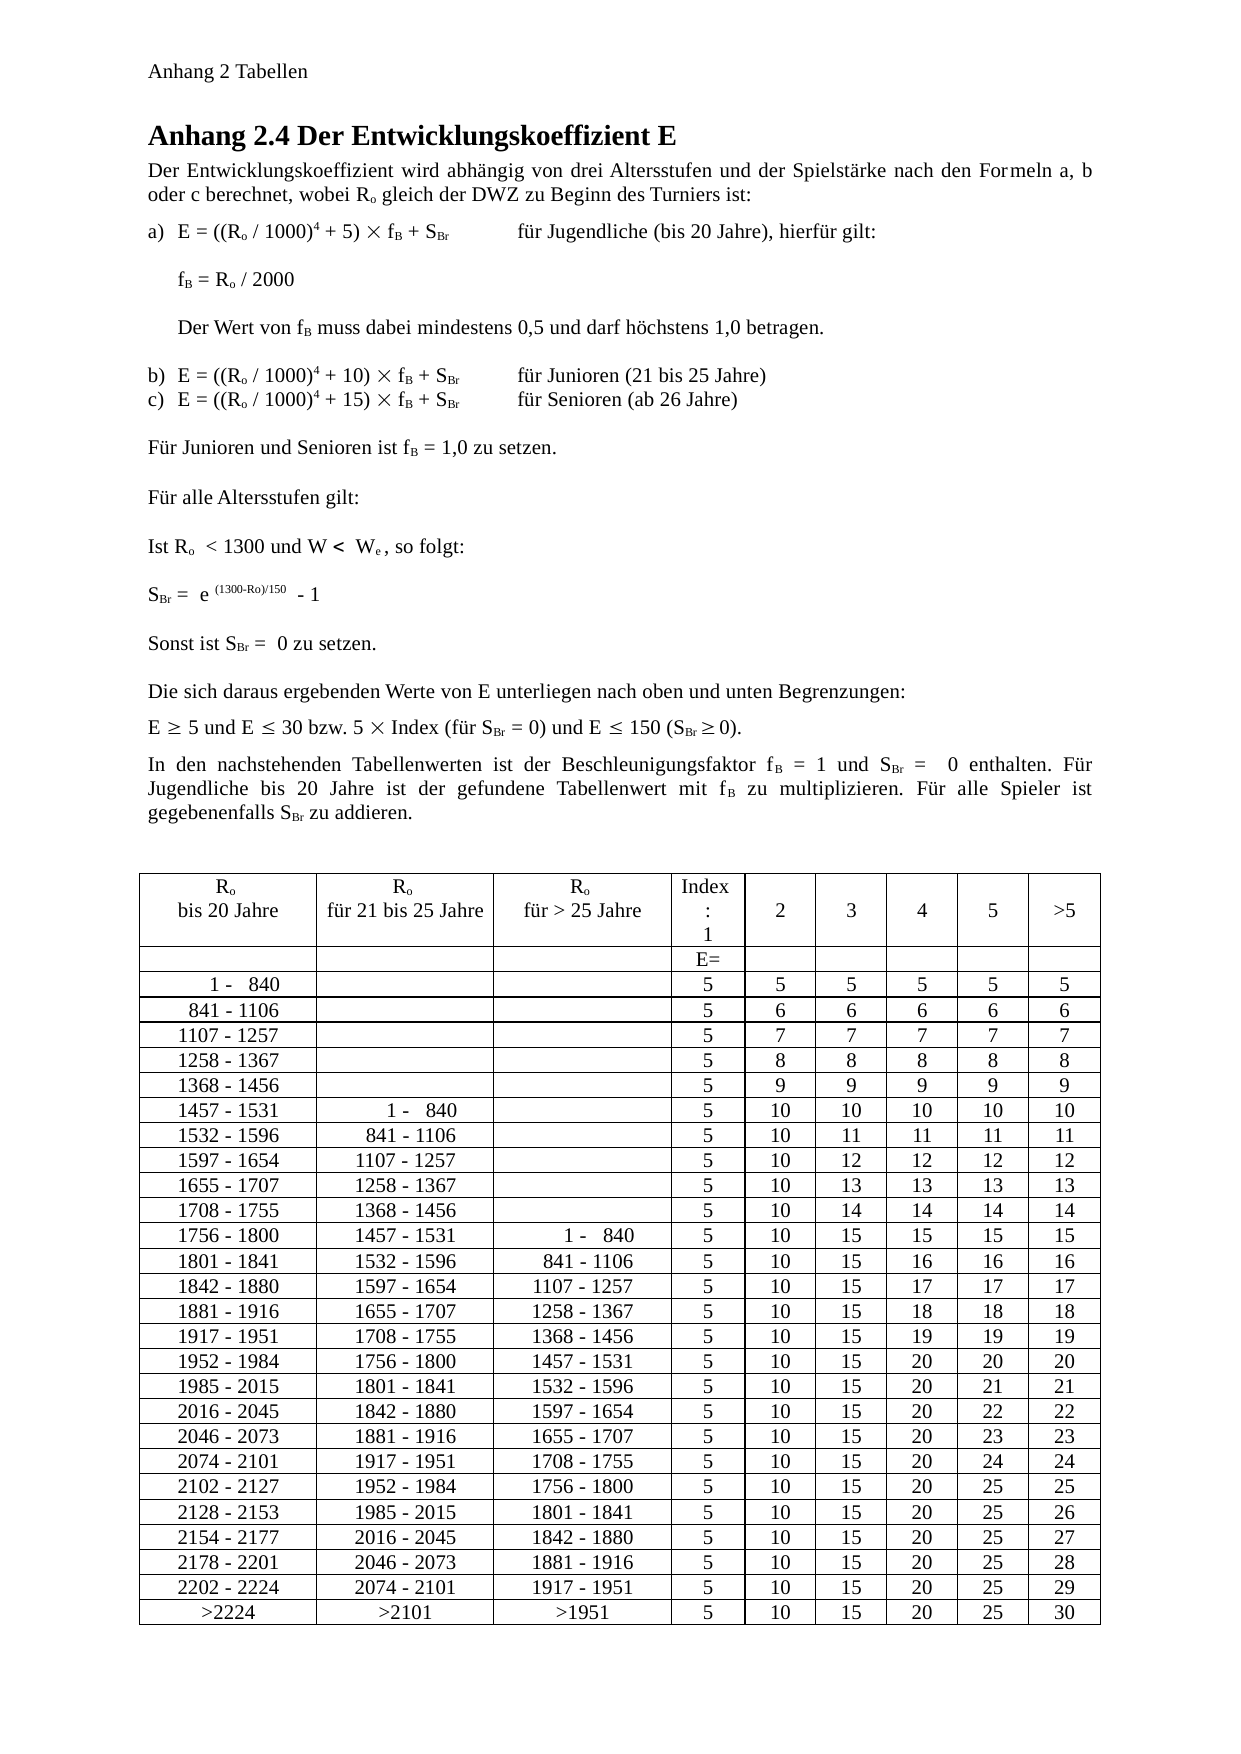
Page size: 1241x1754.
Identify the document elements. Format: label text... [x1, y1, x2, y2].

table_cell 10 [1029, 1098, 1100, 1122]
table_cell 15 [816, 1349, 886, 1373]
table_cell 5 [672, 1274, 744, 1298]
table_cell 5 [672, 1575, 744, 1599]
table_cell 15 [816, 1374, 886, 1398]
table_cell 2046 - 2073 [317, 1550, 493, 1574]
table_cell 1107 - 1257 [494, 1274, 671, 1298]
table_cell [140, 947, 316, 971]
table_cell 9 [816, 1073, 886, 1097]
table_cell [494, 1148, 671, 1172]
table_cell 1655 - 1707 [317, 1299, 493, 1323]
table_cell 5 [672, 1399, 744, 1423]
table_cell [494, 1048, 671, 1072]
table_cell 16 [1029, 1249, 1100, 1272]
table_cell [816, 947, 886, 971]
table_cell 10 [887, 1098, 957, 1122]
table_cell 12 [887, 1148, 957, 1172]
table_cell 1881 - 1916 [494, 1550, 671, 1574]
table_cell 10 [746, 1098, 815, 1122]
table_cell 15 [816, 1249, 886, 1272]
table_cell 10 [746, 1424, 815, 1448]
table_cell 5 [672, 1299, 744, 1323]
table_cell [494, 1123, 671, 1147]
table_cell 12 [1029, 1148, 1100, 1172]
table_cell 10 [746, 1223, 815, 1247]
table_cell 1842 - 1880 [317, 1399, 493, 1423]
table_cell 23 [1029, 1424, 1100, 1448]
table_cell 8 [887, 1048, 957, 1072]
table_header >5 [1029, 874, 1100, 946]
table_cell >2101 [317, 1600, 493, 1624]
table_cell 10 [746, 1550, 815, 1574]
table_cell 1532 - 1596 [317, 1249, 493, 1272]
table_cell 8 [958, 1048, 1028, 1072]
table_cell 1952 - 1984 [317, 1474, 493, 1498]
table_cell 15 [816, 1600, 886, 1624]
table_cell 5 [672, 1550, 744, 1574]
table_cell [494, 1023, 671, 1047]
table_cell 7 [816, 1023, 886, 1047]
table_cell 2046 - 2073 [140, 1424, 316, 1448]
table_cell 10 [746, 1374, 815, 1398]
table_cell 6 [887, 998, 957, 1021]
table_cell 8 [816, 1048, 886, 1072]
text Für Junioren und Senioren ist fB = 1,0 zu setzen. [148, 435, 1092, 459]
text In den nachstehenden Tabellenwerten ist der Beschleunigungsfaktor fB = 1 und SBr = 0 enthalten. Für Jugendliche bis 20 Jahre ist der gefundene Tabellenwert mit fB zu multiplizieren. Für alle Spieler ist gegebenenfalls SBr zu addieren. [148, 752, 1092, 824]
table_cell 15 [816, 1223, 886, 1247]
table_header Ro für 21 bis 25 Jahre [317, 874, 493, 946]
table_cell 27 [1029, 1525, 1100, 1549]
table_cell 10 [746, 1349, 815, 1373]
table_cell 14 [958, 1198, 1028, 1222]
table_cell 20 [887, 1600, 957, 1624]
table_cell 19 [958, 1324, 1028, 1348]
table_cell 1258 - 1367 [317, 1173, 493, 1197]
table_cell 16 [887, 1249, 957, 1272]
table_cell 1457 - 1531 [494, 1349, 671, 1373]
table_cell 13 [887, 1173, 957, 1197]
table_cell 14 [1029, 1198, 1100, 1222]
table_cell 25 [958, 1474, 1028, 1498]
table_cell 13 [816, 1173, 886, 1197]
table_cell 1842 - 1880 [494, 1525, 671, 1549]
table_cell 841 - 1106 [494, 1249, 671, 1272]
table_cell [317, 1023, 493, 1047]
table_cell 2102 - 2127 [140, 1474, 316, 1498]
table_cell 20 [887, 1474, 957, 1498]
table_cell 5 [672, 1349, 744, 1373]
table_cell 15 [816, 1550, 886, 1574]
list E = ((Ro / 1000)4 + 15)  fB + SBr für Senioren (ab 26 Jahre) [148, 387, 1092, 411]
table_cell 1532 - 1596 [140, 1123, 316, 1147]
table_cell 25 [958, 1525, 1028, 1549]
table_cell 1708 - 1755 [140, 1198, 316, 1222]
table_cell 18 [887, 1299, 957, 1323]
table_cell 18 [958, 1299, 1028, 1323]
table_cell 20 [887, 1500, 957, 1523]
table_cell 15 [816, 1274, 886, 1298]
table_cell 15 [1029, 1223, 1100, 1247]
table_cell 11 [958, 1123, 1028, 1147]
table_cell 2074 - 2101 [140, 1449, 316, 1473]
table_cell 1655 - 1707 [140, 1173, 316, 1197]
table_cell 5 [672, 998, 744, 1021]
table_cell 12 [958, 1148, 1028, 1172]
table_cell 19 [887, 1324, 957, 1348]
table_cell [317, 998, 493, 1021]
table_cell >2224 [140, 1600, 316, 1624]
table_cell 28 [1029, 1550, 1100, 1574]
table_cell 5 [672, 1324, 744, 1348]
table_cell 26 [1029, 1500, 1100, 1523]
table_cell 5 [672, 1424, 744, 1448]
table_cell 20 [887, 1449, 957, 1473]
table_cell 1532 - 1596 [494, 1374, 671, 1398]
list E = ((Ro / 1000)4 + 10)  fB + SBr für Junioren (21 bis 25 Jahre) [148, 363, 1092, 387]
table_cell 5 [887, 972, 957, 996]
table_cell [494, 1173, 671, 1197]
table_header Ro für > 25 Jahre [494, 874, 671, 946]
table_cell 24 [1029, 1449, 1100, 1473]
table_cell 1107 - 1257 [317, 1148, 493, 1172]
table_cell 5 [672, 1474, 744, 1498]
table_header Ro bis 20 Jahre [140, 874, 316, 946]
table_cell 9 [746, 1073, 815, 1097]
text Für alle Altersstufen gilt: [148, 484, 1092, 509]
table_cell 15 [816, 1525, 886, 1549]
table_cell 5 [672, 1073, 744, 1097]
table_cell [494, 1098, 671, 1122]
table_cell 16 [958, 1249, 1028, 1272]
table_cell 5 [746, 972, 815, 996]
table_cell 10 [746, 1474, 815, 1498]
table_cell 20 [887, 1575, 957, 1599]
table_cell 841 - 1106 [317, 1123, 493, 1147]
table_cell 17 [887, 1274, 957, 1298]
table_cell 15 [958, 1223, 1028, 1247]
table_cell [887, 947, 957, 971]
table_cell 21 [1029, 1374, 1100, 1398]
table_cell 17 [1029, 1274, 1100, 1298]
table_cell 6 [816, 998, 886, 1021]
table_cell 5 [672, 1198, 744, 1222]
table_cell 5 [672, 1600, 744, 1624]
table_cell [494, 947, 671, 971]
table_cell 5 [672, 1525, 744, 1549]
table_cell 20 [887, 1424, 957, 1448]
table_cell 15 [816, 1575, 886, 1599]
table_cell 1597 - 1654 [317, 1274, 493, 1298]
table_cell 10 [746, 1399, 815, 1423]
table_cell 5 [672, 1148, 744, 1172]
table_cell 7 [746, 1023, 815, 1047]
table_cell 1801 - 1841 [140, 1249, 316, 1272]
table_cell 6 [958, 998, 1028, 1021]
text Die sich daraus ergebenden Werte von E unterliegen nach oben und unten Begrenzungen: [148, 678, 1092, 703]
table_cell 1107 - 1257 [140, 1023, 316, 1047]
table_cell 11 [887, 1123, 957, 1147]
table_cell 5 [672, 1098, 744, 1122]
table_header 2 [746, 874, 815, 946]
table_cell 1368 - 1456 [494, 1324, 671, 1348]
table_cell 15 [816, 1449, 886, 1473]
table_cell 14 [887, 1198, 957, 1222]
table_cell 8 [1029, 1048, 1100, 1072]
table_cell 11 [1029, 1123, 1100, 1147]
table_cell 20 [887, 1525, 957, 1549]
table_cell [317, 972, 493, 996]
table_cell 9 [1029, 1073, 1100, 1097]
table_cell 7 [887, 1023, 957, 1047]
table_cell 1368 - 1456 [140, 1073, 316, 1097]
table_cell 25 [958, 1600, 1028, 1624]
table_cell 15 [816, 1299, 886, 1323]
table_cell 5 [672, 1500, 744, 1523]
table_cell 10 [746, 1299, 815, 1323]
table_cell >1951 [494, 1600, 671, 1624]
list E = ((Ro / 1000)4 + 5)  fB + SBr für Jugendliche (bis 20 Jahre), hierfür gilt: [148, 218, 1092, 243]
table_cell [494, 972, 671, 996]
table_cell 1756 - 1800 [494, 1474, 671, 1498]
table_cell 5 [672, 1173, 744, 1197]
table_cell 10 [746, 1500, 815, 1523]
table_cell 15 [887, 1223, 957, 1247]
table_cell 1655 - 1707 [494, 1424, 671, 1448]
table_cell 9 [887, 1073, 957, 1097]
table_cell 1708 - 1755 [494, 1449, 671, 1473]
subtitle Anhang 2.4 Der Entwicklungskoeffizient E [148, 118, 1092, 152]
table_cell 22 [958, 1399, 1028, 1423]
table_cell 2154 - 2177 [140, 1525, 316, 1549]
table_cell [317, 1073, 493, 1097]
table_cell 25 [958, 1575, 1028, 1599]
table_cell 20 [887, 1550, 957, 1574]
table_cell 14 [816, 1198, 886, 1222]
table_cell [494, 998, 671, 1021]
table_cell 15 [816, 1424, 886, 1448]
table_cell 6 [746, 998, 815, 1021]
table_cell 1457 - 1531 [140, 1098, 316, 1122]
table_cell 5 [672, 972, 744, 996]
table_cell 8 [746, 1048, 815, 1072]
table_cell 10 [746, 1274, 815, 1298]
table_cell 1457 - 1531 [317, 1223, 493, 1247]
table_cell 25 [958, 1550, 1028, 1574]
table_cell 5 [672, 1023, 744, 1047]
table_cell 10 [746, 1148, 815, 1172]
table_cell 1258 - 1367 [494, 1299, 671, 1323]
table_cell 10 [746, 1198, 815, 1222]
table_cell E= [672, 947, 744, 971]
table_cell 1917 - 1951 [494, 1575, 671, 1599]
text Der Entwicklungskoeffizient wird abhängig von drei Altersstufen und der Spielstärke nach den For­meln a, b oder c berechnet, wobei Ro gleich der DWZ zu Beginn des Turniers ist: [148, 158, 1092, 206]
table_cell 2074 - 2101 [317, 1575, 493, 1599]
table_cell 1756 - 1800 [140, 1223, 316, 1247]
table_cell 1258 - 1367 [140, 1048, 316, 1072]
table_cell 20 [887, 1374, 957, 1398]
table_cell 5 [672, 1223, 744, 1247]
text E  5 und E  30 bzw. 5  Index (für SBr = 0) und E  150 (SBr  0). [148, 715, 1092, 739]
table_cell 1801 - 1841 [317, 1374, 493, 1398]
table_cell 25 [1029, 1474, 1100, 1498]
text fB = Ro / 2000 [177, 267, 1092, 291]
table_cell [958, 947, 1028, 971]
table_cell 20 [887, 1349, 957, 1373]
table_cell 2016 - 2045 [140, 1399, 316, 1423]
table_cell 22 [1029, 1399, 1100, 1423]
table_header 4 [887, 874, 957, 946]
table_cell 17 [958, 1274, 1028, 1298]
table_cell 1985 - 2015 [140, 1374, 316, 1398]
table_cell 10 [746, 1249, 815, 1272]
table_header 5 [958, 874, 1028, 946]
table_cell 10 [746, 1449, 815, 1473]
table_cell 1597 - 1654 [140, 1148, 316, 1172]
table_cell 20 [1029, 1349, 1100, 1373]
table_cell 1917 - 1951 [317, 1449, 493, 1473]
table_cell 7 [958, 1023, 1028, 1047]
table_header Index : 1 [672, 874, 744, 946]
table_cell 10 [746, 1525, 815, 1549]
table_cell 25 [958, 1500, 1028, 1523]
table_cell 7 [1029, 1023, 1100, 1047]
table_cell 5 [672, 1123, 744, 1147]
text Ist Ro < 1300 und W We , so folgt: [148, 534, 1092, 558]
table_cell 1881 - 1916 [140, 1299, 316, 1323]
table_cell 10 [746, 1173, 815, 1197]
text Der Wert von fB muss dabei mindestens 0,5 und darf höchstens 1,0 betragen. [177, 315, 1092, 339]
table_cell 10 [746, 1600, 815, 1624]
table_cell 10 [746, 1324, 815, 1348]
table_cell 10 [746, 1123, 815, 1147]
table_cell 1952 - 1984 [140, 1349, 316, 1373]
table_cell 15 [816, 1324, 886, 1348]
table_cell 10 [958, 1098, 1028, 1122]
table_cell 1881 - 1916 [317, 1424, 493, 1448]
table_cell [1029, 947, 1100, 971]
table_cell 30 [1029, 1600, 1100, 1624]
table_cell 1917 - 1951 [140, 1324, 316, 1348]
table_cell 1 - 840 [494, 1223, 671, 1247]
table_cell 1801 - 1841 [494, 1500, 671, 1523]
table_cell 5 [816, 972, 886, 996]
table_cell 13 [958, 1173, 1028, 1197]
table_cell 19 [1029, 1324, 1100, 1348]
table_cell 10 [816, 1098, 886, 1122]
table_header 3 [816, 874, 886, 946]
table_cell [317, 947, 493, 971]
table_cell 12 [816, 1148, 886, 1172]
table_cell 5 [672, 1048, 744, 1072]
table_cell 20 [958, 1349, 1028, 1373]
table_cell 15 [816, 1399, 886, 1423]
table_cell 1842 - 1880 [140, 1274, 316, 1298]
text SBr = e (1300-Ro)/150 - 1 [148, 582, 1092, 606]
table_cell 15 [816, 1500, 886, 1523]
table_cell 5 [958, 972, 1028, 996]
table_cell 2202 - 2224 [140, 1575, 316, 1599]
table_cell 10 [746, 1575, 815, 1599]
table_cell 29 [1029, 1575, 1100, 1599]
table_cell 1597 - 1654 [494, 1399, 671, 1423]
table_cell 1756 - 1800 [317, 1349, 493, 1373]
table_cell 15 [816, 1474, 886, 1498]
table_cell [746, 947, 815, 971]
table_cell [494, 1198, 671, 1222]
table_cell 5 [672, 1374, 744, 1398]
table_cell 5 [672, 1249, 744, 1272]
table_cell 841 - 1106 [140, 998, 316, 1021]
text Sonst ist SBr = 0 zu setzen. [148, 630, 1092, 654]
table_cell 21 [958, 1374, 1028, 1398]
table_cell 23 [958, 1424, 1028, 1448]
table_cell 1 - 840 [317, 1098, 493, 1122]
table_cell 2178 - 2201 [140, 1550, 316, 1574]
table_cell 1368 - 1456 [317, 1198, 493, 1222]
table_cell 20 [887, 1399, 957, 1423]
table_cell 1985 - 2015 [317, 1500, 493, 1523]
table_cell 13 [1029, 1173, 1100, 1197]
table_cell 2016 - 2045 [317, 1525, 493, 1549]
table_cell 6 [1029, 998, 1100, 1021]
table_cell 5 [672, 1449, 744, 1473]
table_cell 1 - 840 [140, 972, 316, 996]
table_cell 5 [1029, 972, 1100, 996]
table_cell 11 [816, 1123, 886, 1147]
table_cell [494, 1073, 671, 1097]
table_cell 2128 - 2153 [140, 1500, 316, 1523]
table_cell 9 [958, 1073, 1028, 1097]
table_cell 24 [958, 1449, 1028, 1473]
table_cell 1708 - 1755 [317, 1324, 493, 1348]
table_cell [317, 1048, 493, 1072]
table_cell 18 [1029, 1299, 1100, 1323]
